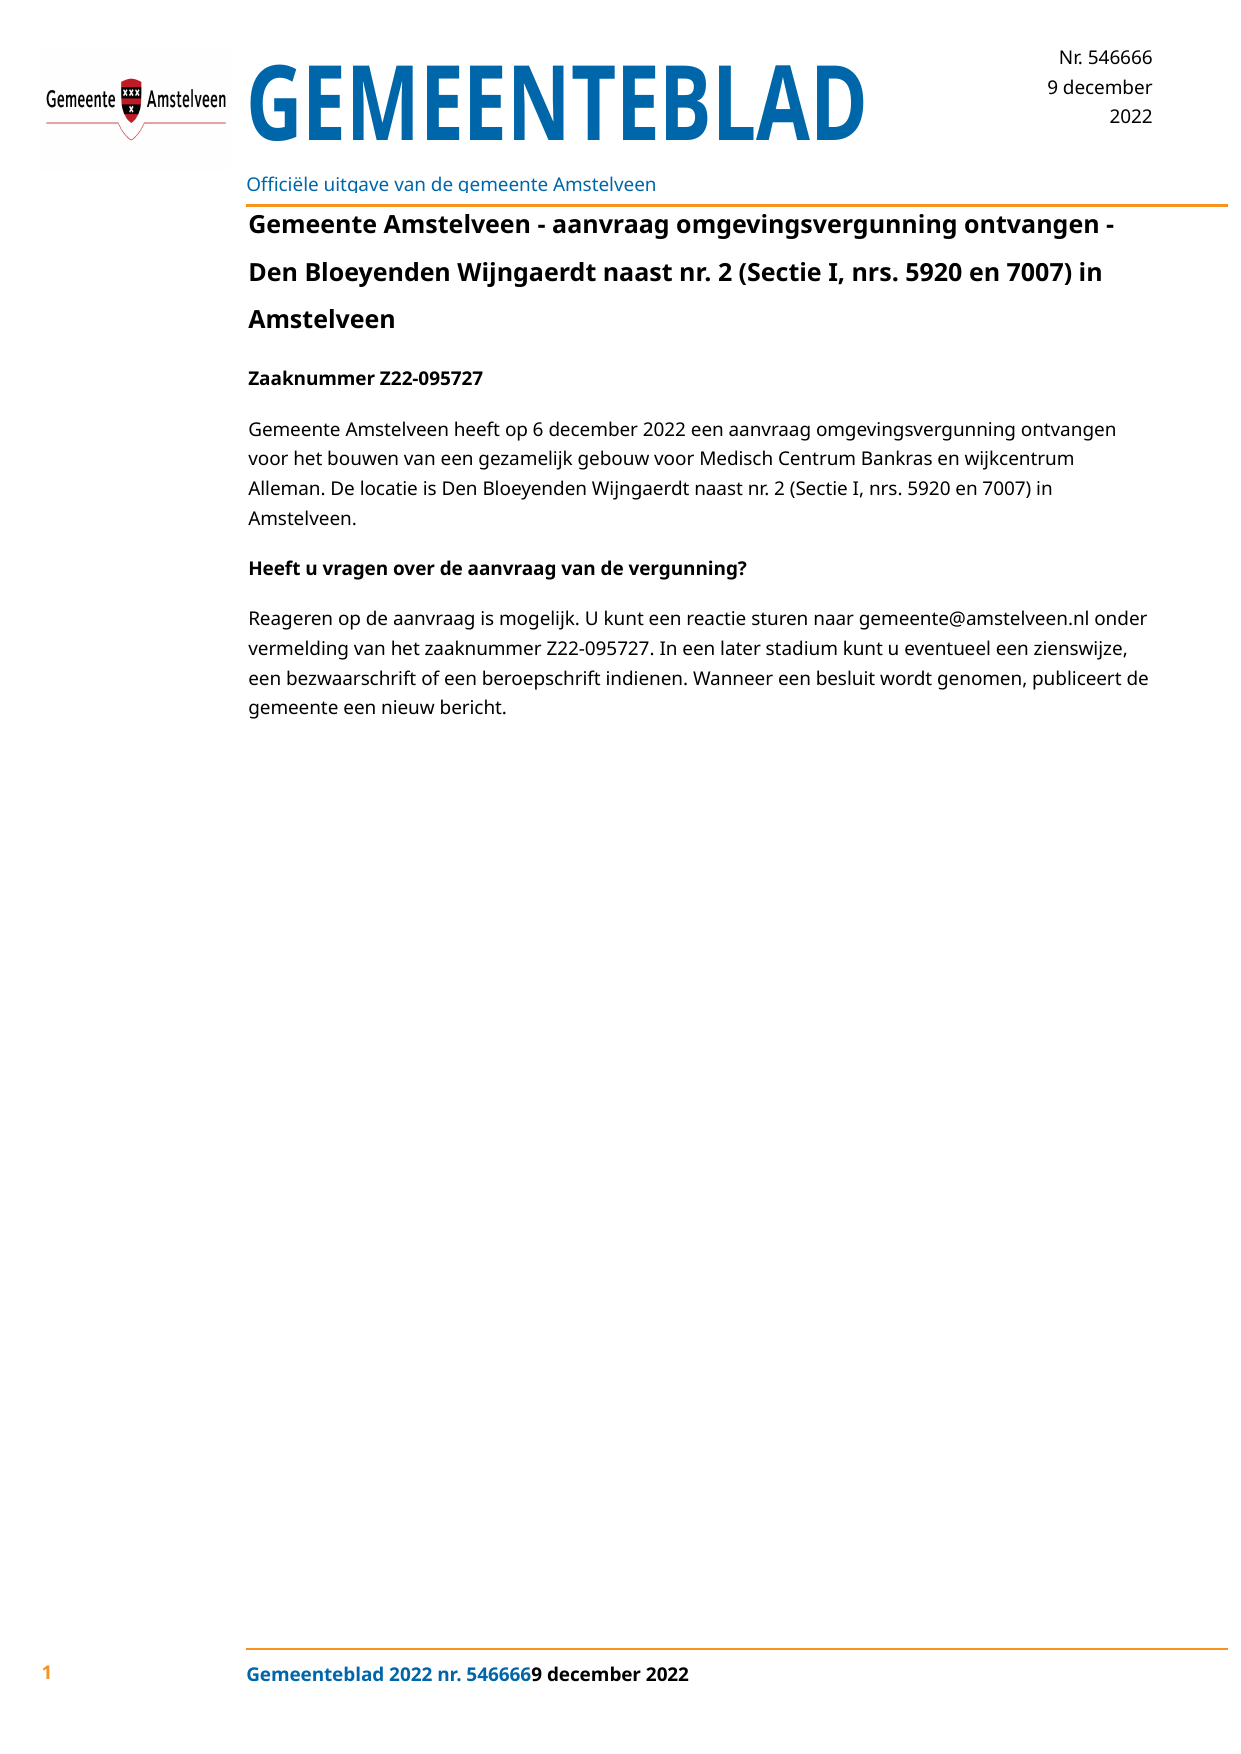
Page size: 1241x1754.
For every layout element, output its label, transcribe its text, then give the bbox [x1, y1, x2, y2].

text Gemeente Amstelveen - aanvraag omgevingsvergunning ontvangen - Den Bloeyenden Wijngaerdt naast nr. 2 (Sectie I, nrs. 5920 en 7007) in Amstelveen [248, 207, 1152, 336]
text Reageren op de aanvraag is mogelijk. U kunt een reactie sturen naar gemeente@amstelveen.nl onder vermelding van het zaaknummer Z22-095727. In een later stadium kunt u eventueel een zienswijze, een bezwaarschrift of een beroepschrift indienen. Wanneer een besluit wordt genomen, publiceert de gemeente een nieuw bericht. [248, 606, 1152, 720]
text Zaaknummer Z22-095727 [248, 366, 1152, 391]
picture [41, 47, 231, 172]
text Heeft u vragen over de aanvraag van de vergunning? [248, 555, 1152, 581]
text Gemeente Amstelveen heeft op 6 december 2022 een aanvraag omgevingsvergunning ontvangen voor het bouwen van een gezamelijk gebouw voor Medisch Centrum Bankras en wijkcentrum Alleman. De locatie is Den Bloeyenden Wijngaerdt naast nr. 2 (Sectie I, nrs. 5920 en 7007) in Amstelveen. [248, 416, 1152, 530]
